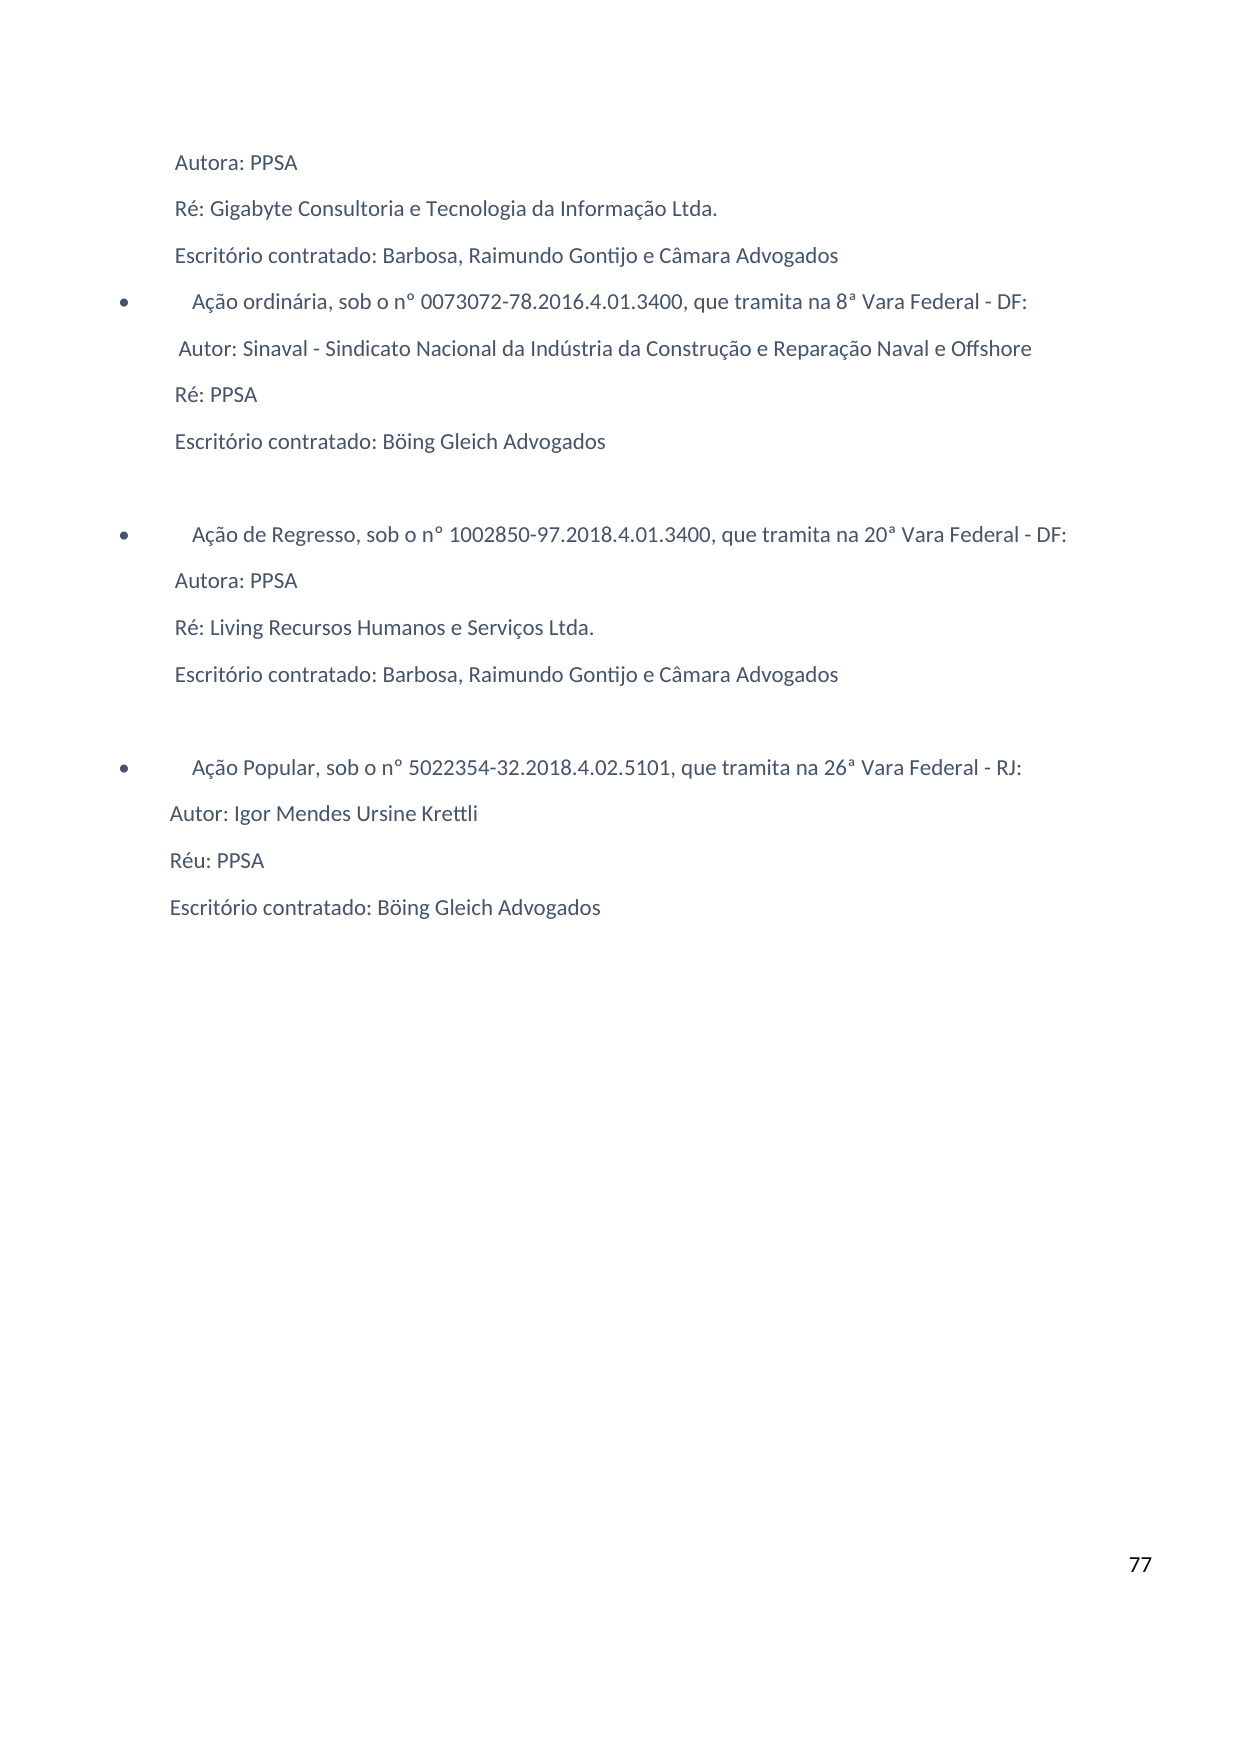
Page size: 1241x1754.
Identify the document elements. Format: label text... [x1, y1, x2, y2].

text • Ação Popular, sob o nº 5022354-32.2018.4.02.5101, que tramita na 26ª Vara Federal - RJ: [118, 753, 1152, 781]
text Autora: PPSA [118, 148, 1152, 176]
text Réu: PPSA [118, 846, 1152, 874]
text Escritório contratado: Böing Gleich Advogados [118, 427, 1152, 455]
text Autor: Igor Mendes Ursine Krettli [118, 799, 1152, 827]
text Escritório contratado: Barbosa, Raimundo Gontijo e Câmara Advogados [118, 241, 1152, 269]
text Escritório contratado: Barbosa, Raimundo Gontijo e Câmara Advogados [118, 660, 1152, 688]
text Autor: Sinaval - Sindicato Nacional da Indústria da Construção e Reparação Naval e Offshore [147, 334, 1152, 362]
text Escritório contratado: Böing Gleich Advogados [118, 893, 1152, 921]
text Ré: Living Recursos Humanos e Serviços Ltda. [118, 613, 1152, 641]
text Ré: PPSA [118, 380, 1152, 408]
text • Ação de Regresso, sob o nº 1002850-97.2018.4.01.3400, que tramita na 20ª Vara Federal - DF: [118, 520, 1152, 548]
text Autora: PPSA [118, 567, 1152, 595]
text • Ação ordinária, sob o nº 0073072-78.2016.4.01.3400, que tramita na 8ª Vara Federal - DF: [118, 287, 1152, 315]
text Ré: Gigabyte Consultoria e Tecnologia da Informação Ltda. [118, 194, 1152, 222]
